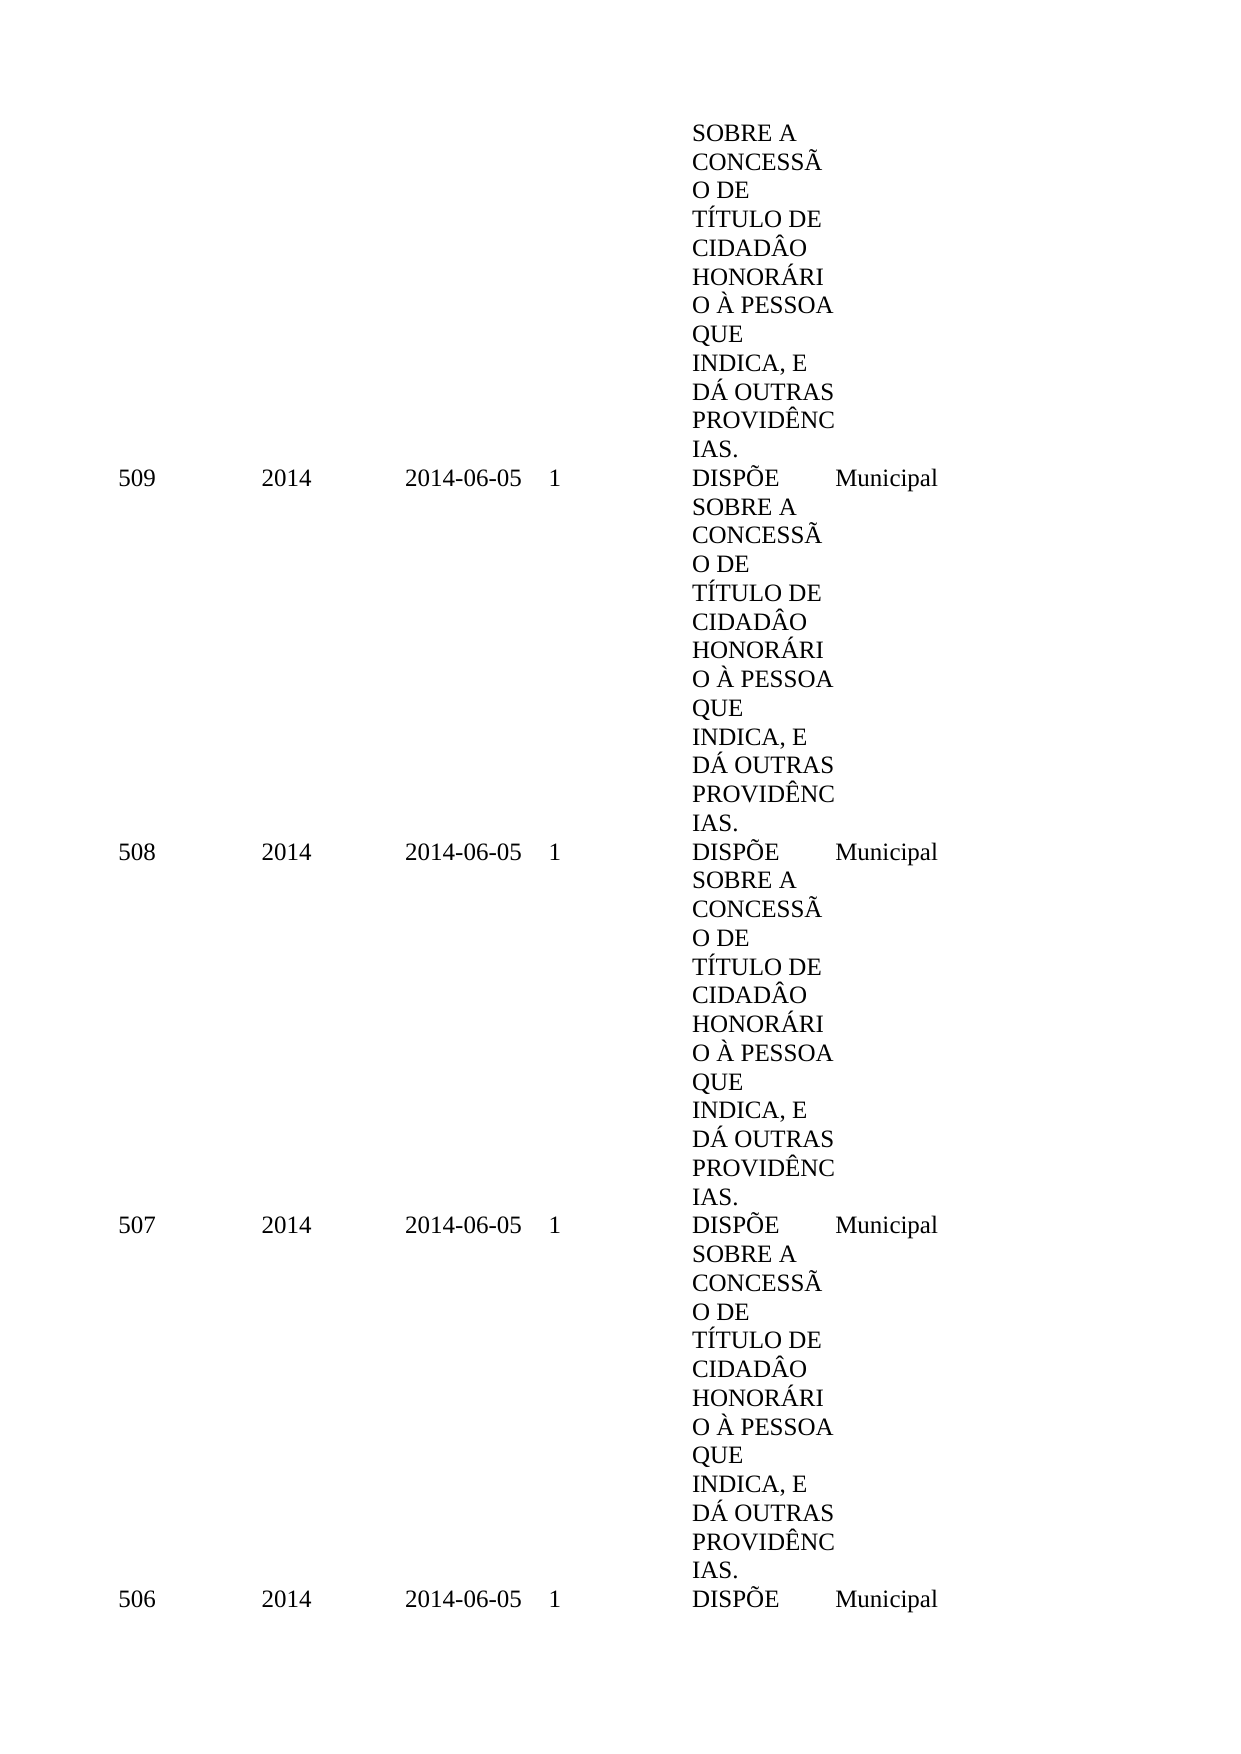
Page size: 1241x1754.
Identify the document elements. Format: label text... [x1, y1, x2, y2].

table_cell 2014-06-05 [405, 837, 548, 1211]
table_cell 1 [548, 837, 692, 1211]
table_cell DISPÕE [692, 1584, 835, 1613]
table_cell [979, 1584, 1122, 1613]
table_cell Municipal [835, 463, 979, 837]
table_cell Municipal [835, 1584, 979, 1613]
table_cell [979, 837, 1122, 1211]
table_cell DISPÕE SOBRE A CONCESSÃO DE TÍTULO DE CIDADÂO HONORÁRIO À PESSOA QUE INDICA, E DÁ OUTRAS PROVIDÊNCIAS. [692, 1211, 835, 1584]
table_cell [979, 118, 1122, 463]
table_cell 2014 [261, 1211, 405, 1584]
table_cell 1 [548, 1211, 692, 1584]
table_cell 2014 [261, 1584, 405, 1613]
table_cell [548, 118, 692, 463]
table_cell 1 [548, 463, 692, 837]
table_cell 2014 [261, 837, 405, 1211]
table_cell [979, 463, 1122, 837]
table_cell [261, 118, 405, 463]
table_cell 2014-06-05 [405, 463, 548, 837]
table_cell 2014 [261, 463, 405, 837]
table_cell Municipal [835, 1211, 979, 1584]
table_cell 509 [118, 463, 261, 837]
table_cell DISPÕE SOBRE A CONCESSÃO DE TÍTULO DE CIDADÂO HONORÁRIO À PESSOA QUE INDICA, E DÁ OUTRAS PROVIDÊNCIAS. [692, 837, 835, 1211]
table_cell [118, 118, 261, 463]
table_cell 508 [118, 837, 261, 1211]
table_cell [835, 118, 979, 463]
table_cell 2014-06-05 [405, 1584, 548, 1613]
table_cell [405, 118, 548, 463]
table_cell 507 [118, 1211, 261, 1584]
table_cell Municipal [835, 837, 979, 1211]
table_cell 1 [548, 1584, 692, 1613]
table_cell DISPÕE SOBRE A CONCESSÃO DE TÍTULO DE CIDADÂO HONORÁRIO À PESSOA QUE INDICA, E DÁ OUTRAS PROVIDÊNCIAS. [692, 463, 835, 837]
table_cell 506 [118, 1584, 261, 1613]
table_cell 2014-06-05 [405, 1211, 548, 1584]
table_cell SOBRE A CONCESSÃO DE TÍTULO DE CIDADÂO HONORÁRIO À PESSOA QUE INDICA, E DÁ OUTRAS PROVIDÊNCIAS. [692, 118, 835, 463]
table_cell [979, 1211, 1122, 1584]
